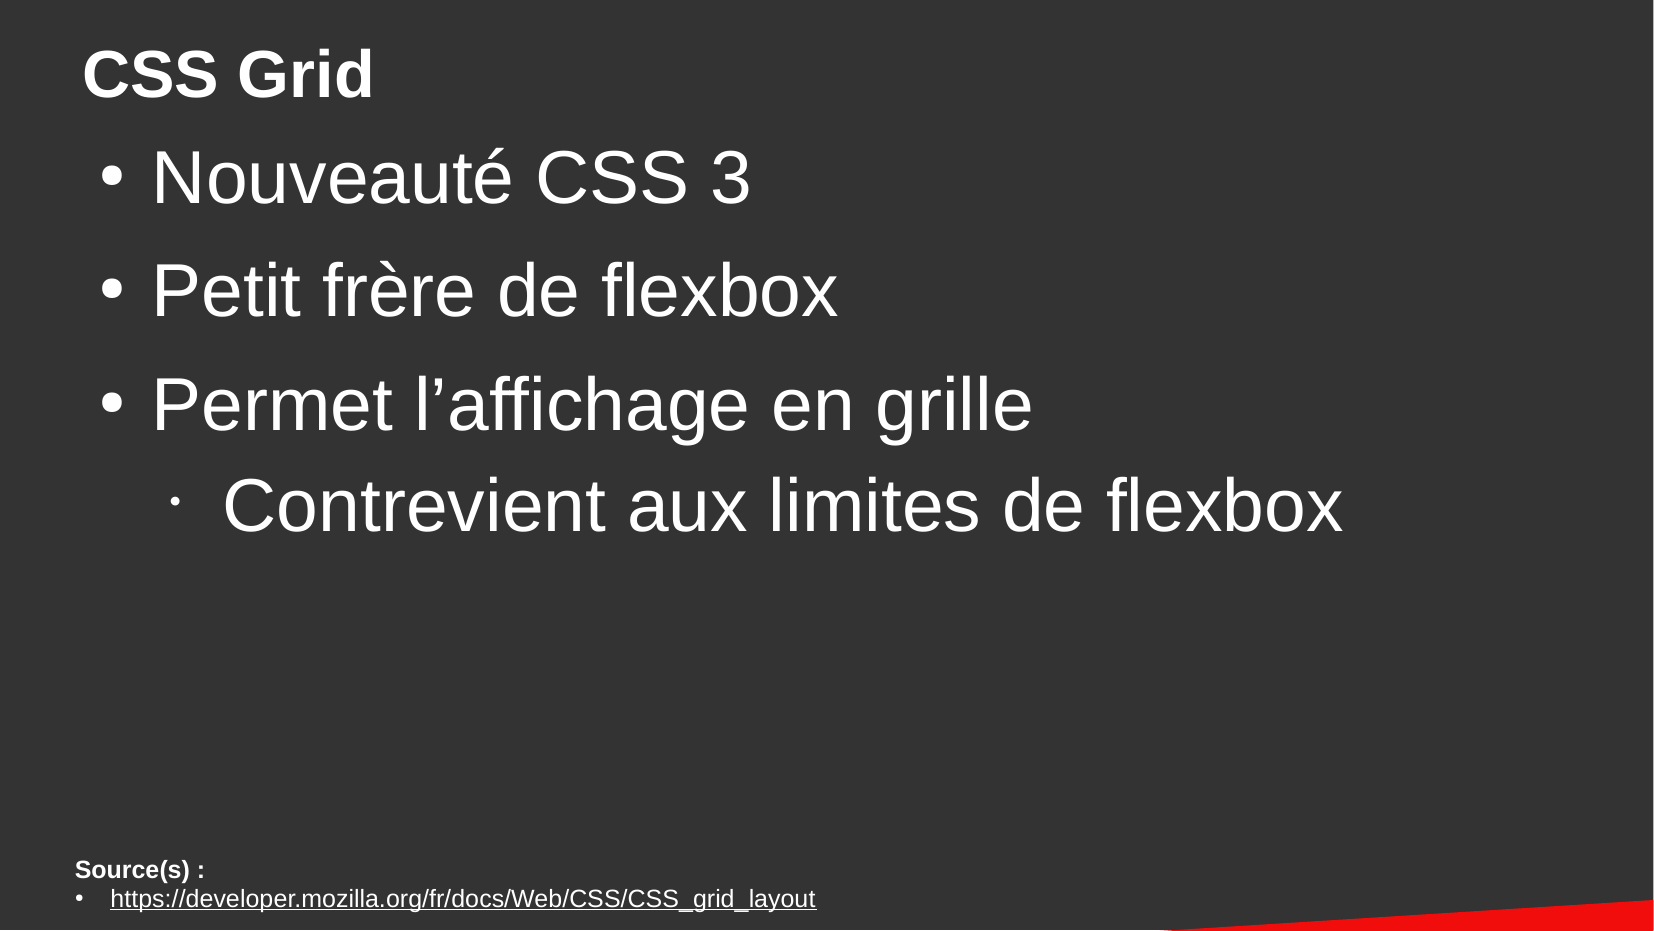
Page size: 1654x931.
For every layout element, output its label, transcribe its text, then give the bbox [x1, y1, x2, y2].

list Nouveauté CSS 3 Petit frère de flexbox Permet l’affichage en grille Contrevient aux limites de flexbox [80, 135, 1620, 709]
text_box [1159, 899, 1654, 931]
text_box Source(s) : https://developer.mozilla.org/fr/docs/Web/CSS/CSS_grid_layout [60, 838, 1546, 920]
title CSS Grid [82, 37, 1571, 114]
